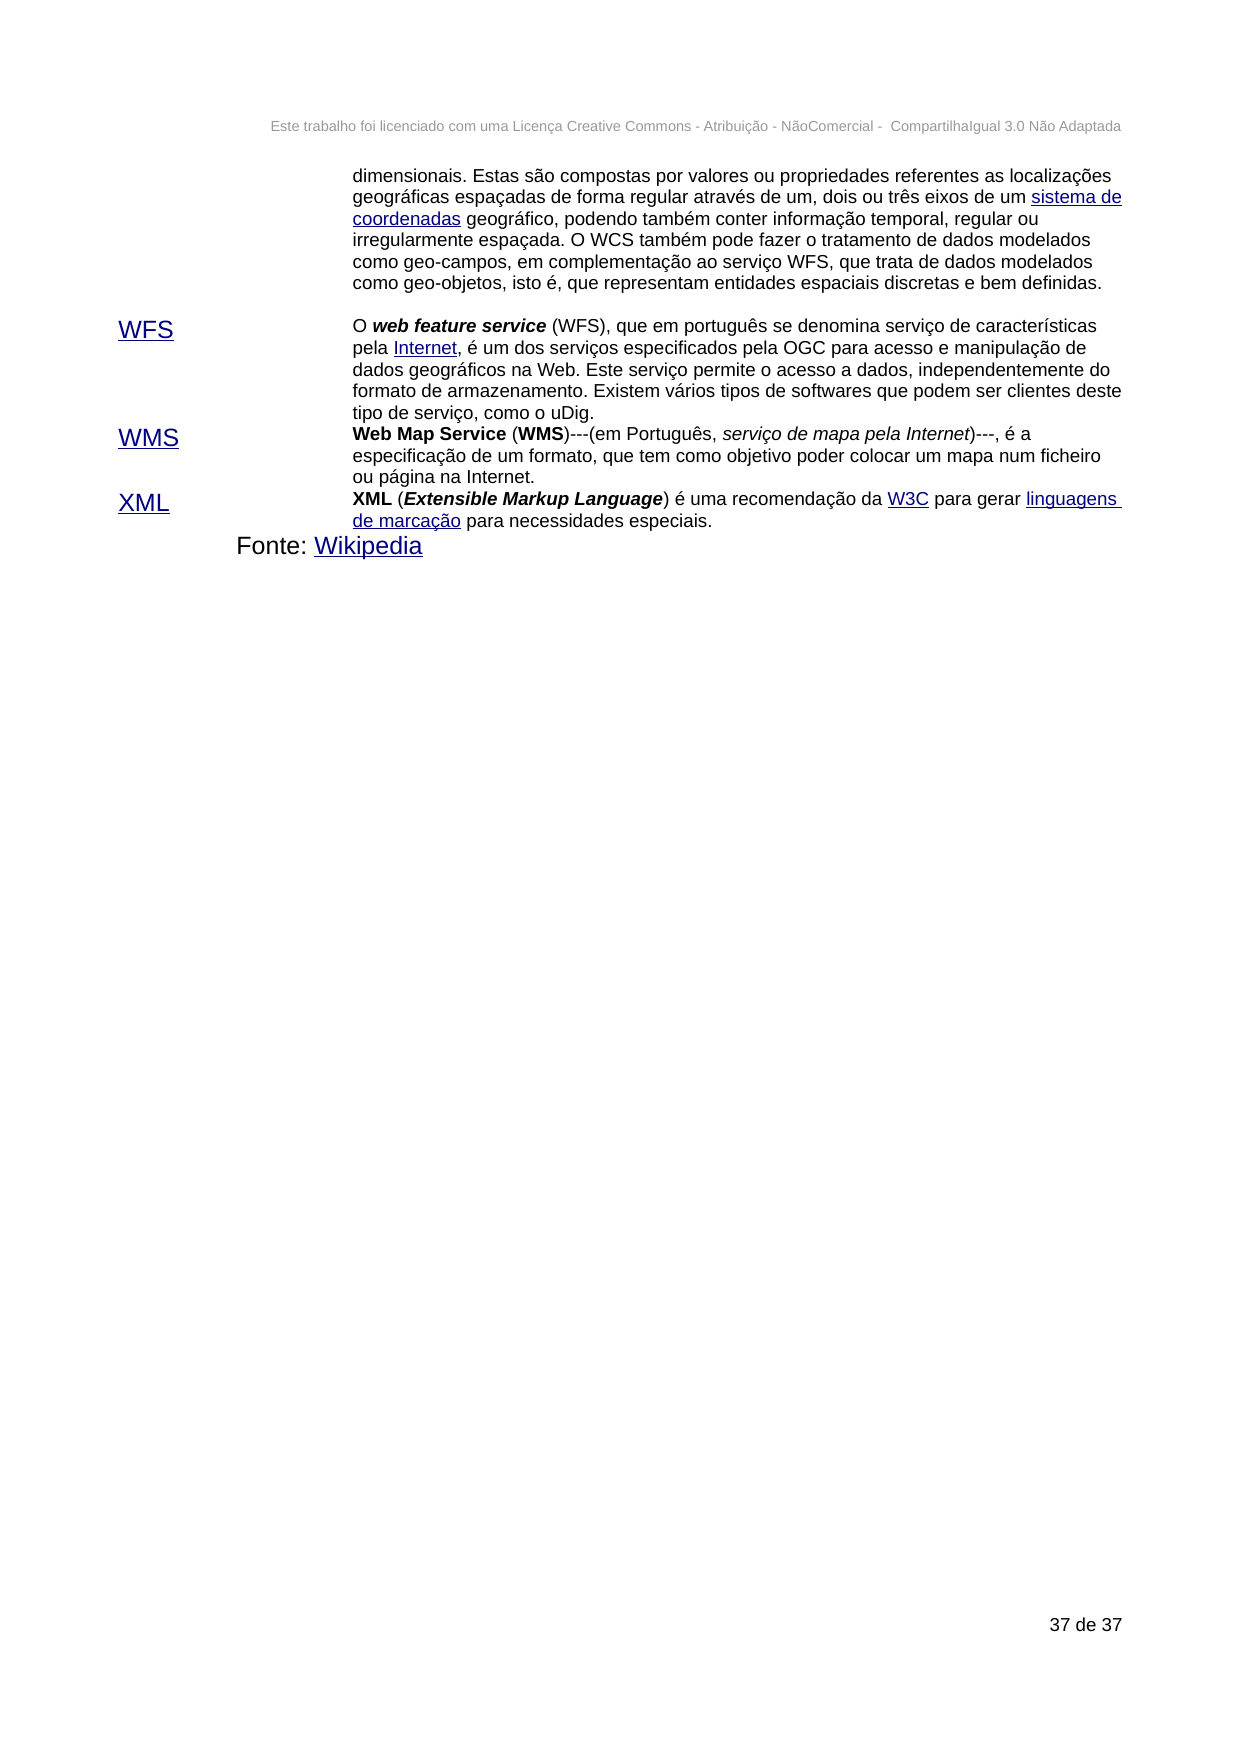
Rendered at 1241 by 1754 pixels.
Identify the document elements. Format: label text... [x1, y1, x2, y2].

table_cell dimensionais. Estas são compostas por valores ou propriedades referentes as localizações geográficas espaçadas de forma regular através de um, dois ou três eixos de um sistema de coordenadas geográfico, podendo também conter informação temporal, regular ou irregularmente espaçada. O WCS também pode fazer o tratamento de dados modelados como geo-campos, em complementação ao serviço WFS, que trata de dados modelados como geo-objetos, isto é, que representam entidades espaciais discretas e bem definidas. [353, 164, 1123, 315]
table_cell XML (Extensible Markup Language) é uma recomendação da W3C para gerar linguagens de marcação para necessidades especiais. [353, 488, 1123, 531]
table_cell O web feature service (WFS), que em português se denomina serviço de características pela Internet, é um dos serviços especificados pela OGC para acesso e manipulação de dados geográficos na Web. Este serviço permite o acesso a dados, independentemente do formato de armazenamento. Existem vários tipos de softwares que podem ser clientes deste tipo de serviço, como o uDig. [353, 315, 1123, 423]
table_cell WFS [118, 315, 352, 423]
text Fonte: Wikipedia [118, 531, 1122, 560]
table_cell [118, 164, 352, 315]
table_cell Web Map Service (WMS)---(em Português, serviço de mapa pela Internet)---, é a especificação de um formato, que tem como objetivo poder colocar um mapa num ficheiro ou página na Internet. [353, 423, 1123, 488]
table_cell XML [118, 488, 352, 531]
table_cell WMS [118, 423, 352, 488]
